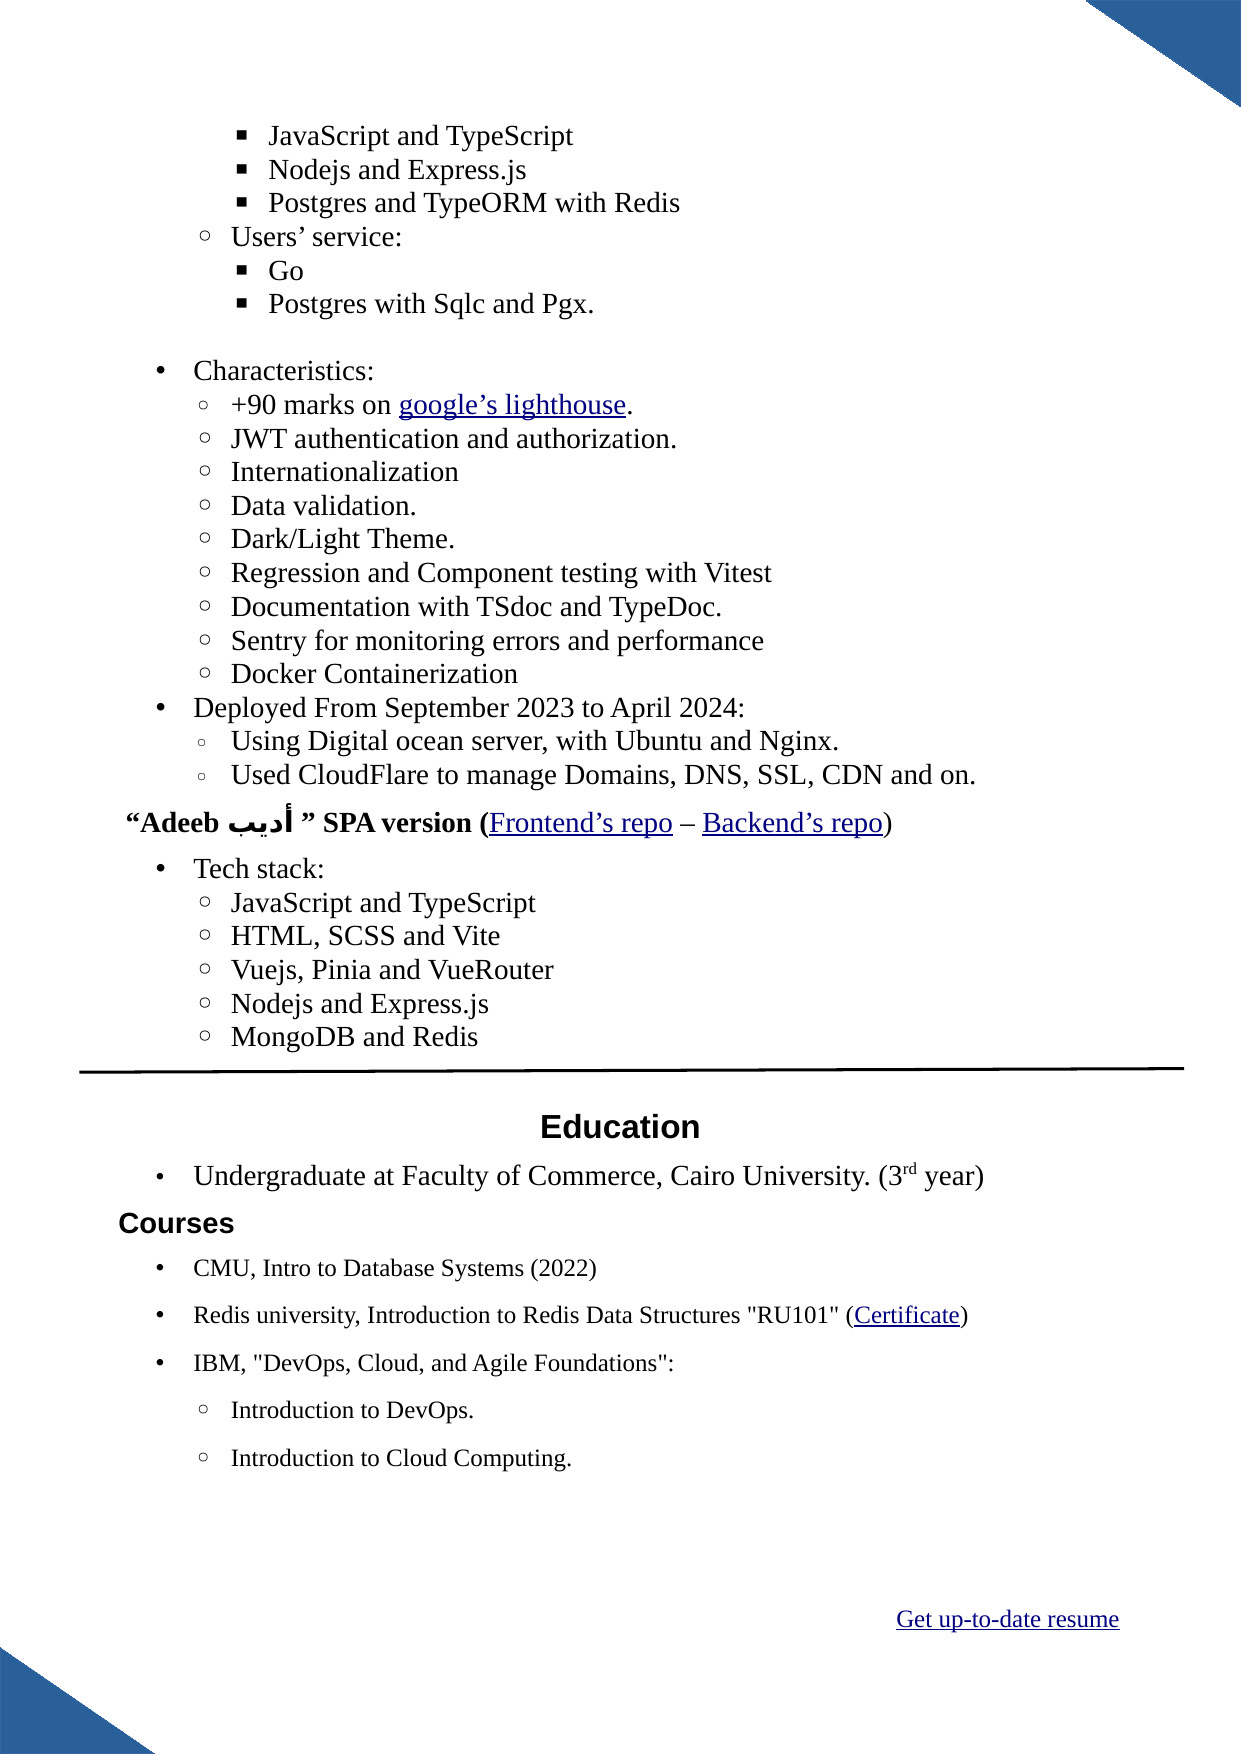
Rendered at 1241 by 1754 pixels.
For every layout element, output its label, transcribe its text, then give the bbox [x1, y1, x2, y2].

list Postgres with Sqlc and Pgx. [231, 286, 1122, 353]
list HTML, SCSS and Vite [193, 918, 1122, 952]
list Using Digital ocean server, with Ubuntu and Nginx. [193, 723, 1122, 757]
list Internationalization [193, 454, 1122, 488]
list +90 marks on google’s lighthouse. [193, 387, 1122, 421]
list Introduction to Cloud Computing. [193, 1443, 1122, 1472]
list Documentation with TSdoc and TypeDoc. [193, 589, 1122, 623]
list Dark/Light Theme. [193, 522, 1122, 555]
list Undergraduate at Faculty of Commerce, Cairo University. (3rd year) [156, 1158, 1122, 1192]
list Used CloudFlare to manage Domains, DNS, SSL, CDN and on. [193, 757, 1122, 791]
list Sentry for monitoring errors and performance [193, 623, 1122, 656]
subtitle “Adeeb أديب ” SPA version (Frontend’s repo – Backend’s repo) [118, 805, 1122, 839]
list MongoDB and Redis [193, 1019, 1122, 1053]
list Deployed From September 2023 to April 2024: [156, 690, 1122, 723]
list Postgres and TypeORM with Redis [231, 185, 1122, 219]
list Docker Containerization [193, 656, 1122, 690]
list Vuejs, Pinia and VueRouter [193, 952, 1122, 986]
list Characteristics: [156, 353, 1122, 387]
subtitle Education [118, 1107, 1122, 1146]
list JavaScript and TypeScript [193, 885, 1122, 918]
list JWT authentication and authorization. [193, 421, 1122, 454]
list Redis university, Introduction to Redis Data Structures "RU101" (Certificate) [156, 1300, 1122, 1329]
list Tech stack: [156, 851, 1122, 885]
list Data validation. [193, 488, 1122, 522]
list JavaScript and TypeScript [231, 118, 1122, 152]
list IBM, "DevOps, Cloud, and Agile Foundations": [156, 1348, 1122, 1377]
list CMU, Intro to Database Systems (2022) [156, 1253, 1122, 1281]
subtitle Courses [118, 1207, 1122, 1240]
list Nodejs and Express.js [193, 986, 1122, 1019]
list Introduction to DevOps. [193, 1395, 1122, 1424]
list Nodejs and Express.js [231, 152, 1122, 185]
list Users’ service: [193, 219, 1122, 253]
list Go [231, 253, 1122, 286]
list Regression and Component testing with Vitest [193, 555, 1122, 589]
